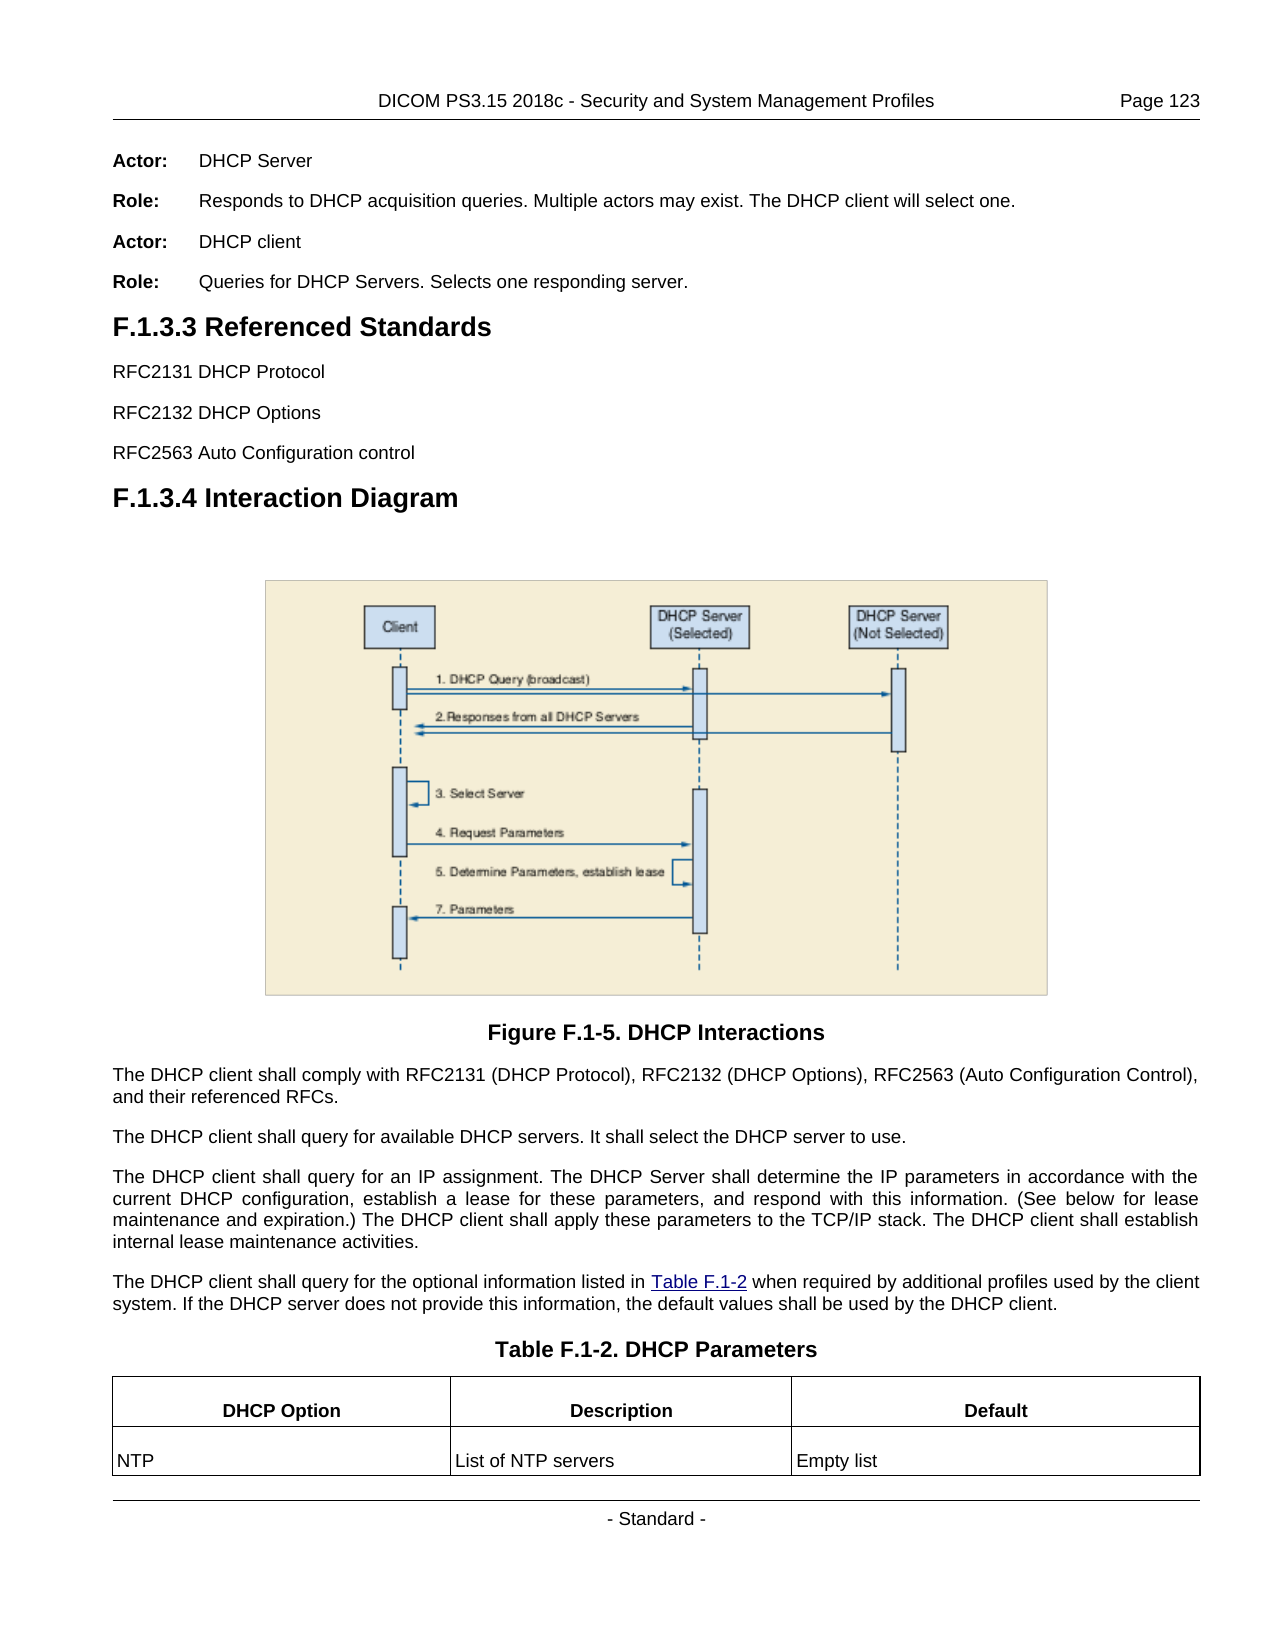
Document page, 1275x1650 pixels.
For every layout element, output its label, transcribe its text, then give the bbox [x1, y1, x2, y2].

text The DHCP client shall comply with RFC2131 (DHCP Protocol), RFC2132 (DHCP Options), RFC2563 (Auto Configuration Control), and their referenced RFCs. [112, 1064, 1200, 1107]
text The DHCP client shall query for the optional information listed in Table F.1-2 when required by additional profiles used by the client system. If the DHCP server does not provide this information, the default values shall be used by the DHCP client. [112, 1271, 1200, 1314]
table_header DHCP Option [113, 1377, 450, 1426]
text The DHCP client shall query for an IP assignment. The DHCP Server shall determine the IP parameters in accordance with the current DHCP configuration, establish a lease for these parameters, and respond with this information. (See below for lease maintenance and expiration.) The DHCP client shall apply these parameters to the TCP/IP stack. The DHCP client shall establish internal lease maintenance activities. [112, 1166, 1200, 1252]
text Role: Queries for DHCP Servers. Selects one responding server. [112, 271, 1200, 292]
text RFC2132 DHCP Options [112, 402, 1200, 423]
text The DHCP client shall query for available DHCP servers. It shall select the DHCP server to use. [112, 1126, 1200, 1147]
text RFC2131 DHCP Protocol [112, 361, 1200, 383]
table_header Description [451, 1377, 791, 1426]
text Actor: DHCP Server [112, 150, 1200, 172]
table_cell List of NTP servers [451, 1427, 791, 1475]
table_header Default [792, 1377, 1199, 1426]
picture [264, 579, 1049, 997]
table_cell Empty list [792, 1427, 1199, 1475]
text Table F.1-2. DHCP Parameters [112, 1337, 1200, 1362]
text Figure F.1-5. DHCP Interactions [112, 1019, 1200, 1045]
text F.1.3.4 Interaction Diagram [112, 482, 1200, 513]
text Role: Responds to DHCP acquisition queries. Multiple actors may exist. The DHCP client will select one. [112, 190, 1200, 212]
text Actor: DHCP client [112, 231, 1200, 252]
table_cell NTP [113, 1427, 450, 1475]
text F.1.3.3 Referenced Standards [112, 311, 1200, 342]
text RFC2563 Auto Configuration control [112, 442, 1200, 463]
